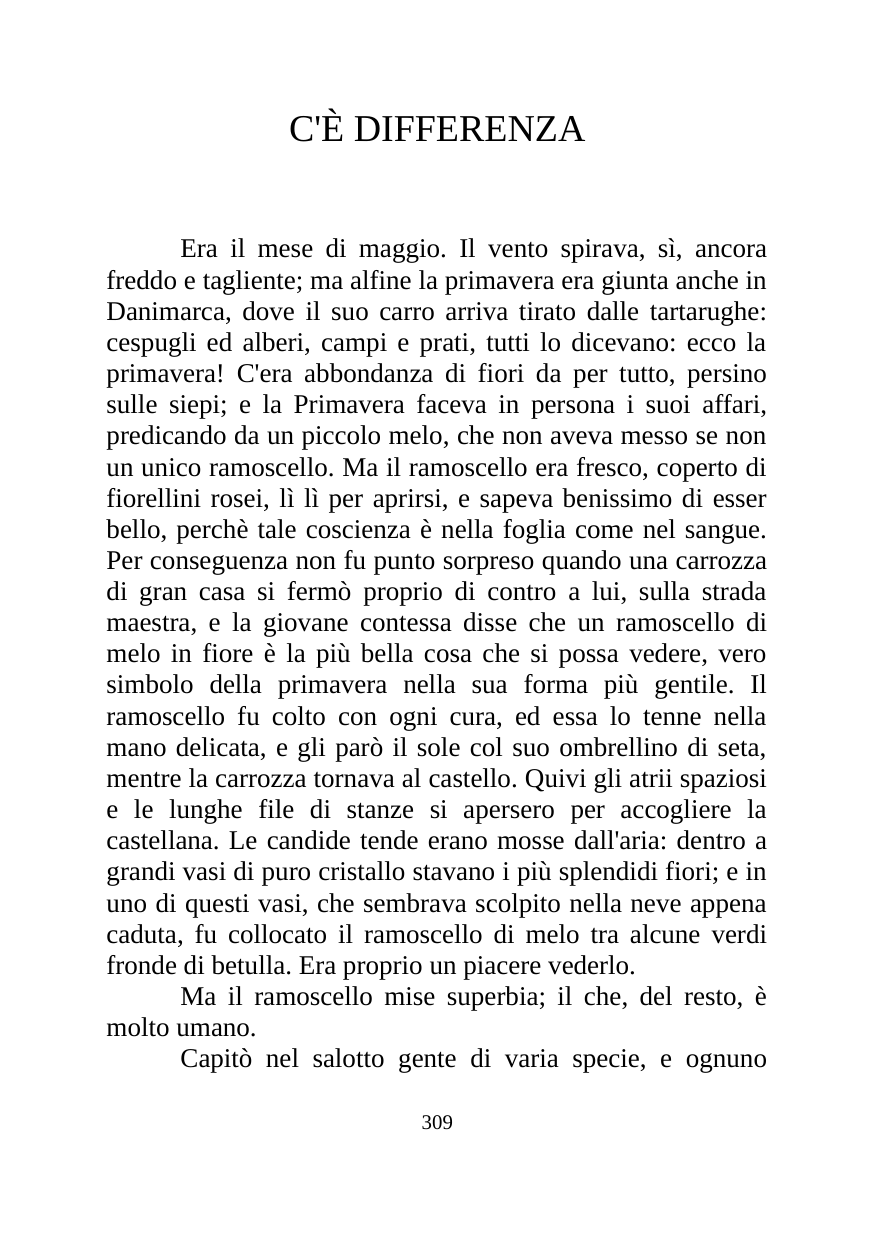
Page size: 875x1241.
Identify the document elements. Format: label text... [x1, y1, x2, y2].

text Ma il ramoscello mise superbia; il che, del resto, è molto umano. [106, 980, 768, 1042]
text Era il mese di maggio. Il vento spirava, sì, ancora freddo e tagliente; ma alfine la primavera era giunta anche in Danimarca, dove il suo carro arriva tirato dalle tartarughe: cespugli ed alberi, campi e prati, tutti lo dicevano: ecco la primavera! C'era abbondanza di fiori da per tutto, persino sulle siepi; e la Primavera faceva in persona i suoi affari, predicando da un piccolo melo, che non aveva messo se non un unico ramoscello. Ma il ramoscello era fresco, coperto di fiorellini rosei, lì lì per aprirsi, e sapeva benissimo di esser bello, perchè tale coscienza è nella foglia come nel sangue. Per conseguenza non fu punto sorpreso quando una carrozza di gran casa si fermò proprio di contro a lui, sulla strada maestra, e la giovane contessa disse che un ramoscello di melo in fiore è la più bella cosa che si possa vedere, vero simbolo della primavera nella sua forma più gentile. Il ramoscello fu colto con ogni cura, ed essa lo tenne nella mano delicata, e gli parò il sole col suo ombrellino di seta, mentre la carrozza tornava al castello. Quivi gli atrii spaziosi e le lunghe file di stanze si apersero per accogliere la castellana. Le candide tende erano mosse dall'aria: dentro a grandi vasi di puro cristallo stavano i più splendidi fiori; e in uno di questi vasi, che sembrava scolpito nella neve appena caduta, fu collocato il ramoscello di melo tra alcune verdi fronde di betulla. Era proprio un piacere vederlo. [106, 233, 768, 980]
text Capitò nel salotto gente di varia specie, e ognuno [106, 1042, 768, 1073]
subtitle C'È DIFFERENZA [106, 106, 768, 150]
